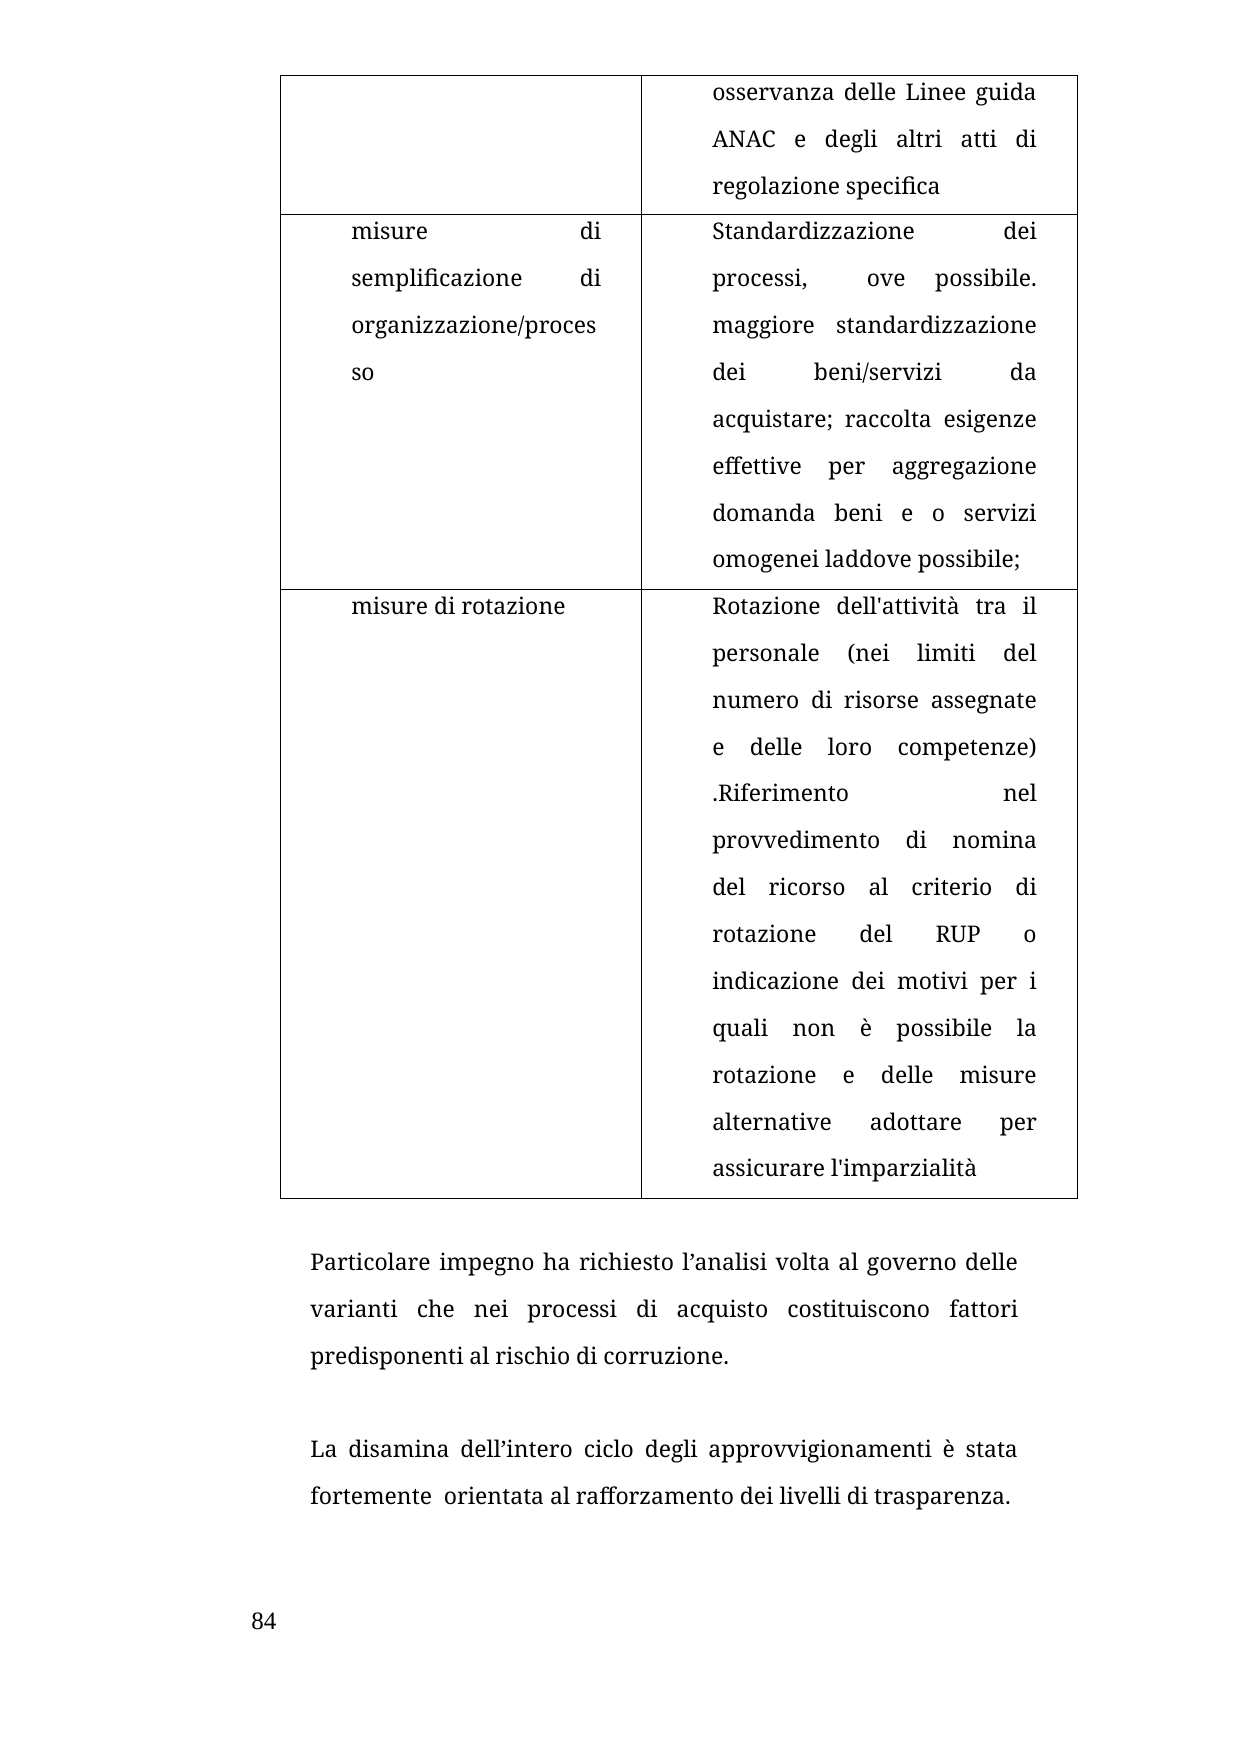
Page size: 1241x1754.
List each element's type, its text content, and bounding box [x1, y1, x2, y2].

table_cell Standardizzazione dei processi, ove possibile. maggiore standardizzazione dei beni/servizi da acquistare; raccolta esigenze effettive per aggregazione domanda beni e o servizi omogenei laddove possibile; [642, 215, 1077, 589]
table_cell misure di rotazione [281, 590, 641, 1198]
table_cell [281, 76, 641, 214]
text Particolare impegno ha richiesto l’analisi volta al governo delle varianti che nei processi di acquisto costituiscono fattori predisponenti al rischio di corruzione. [310, 1246, 1019, 1371]
table_cell Rotazione dell'attività tra il personale (nei limiti del numero di risorse assegnate e delle loro competenze) .Riferimento nel provvedimento di nomina del ricorso al criterio di rotazione del RUP o indicazione dei motivi per i quali non è possibile la rotazione e delle misure alternative adottare per assicurare l'imparzialità [642, 590, 1077, 1198]
table_cell misure di semplificazione di organizzazione/processo [281, 215, 641, 589]
table_cell osservanza delle Linee guida ANAC e degli altri atti di regolazione specifica [642, 76, 1077, 214]
text La disamina dell’intero ciclo degli approvvigionamenti è stata fortemente orientata al rafforzamento dei livelli di trasparenza. [310, 1433, 1019, 1511]
